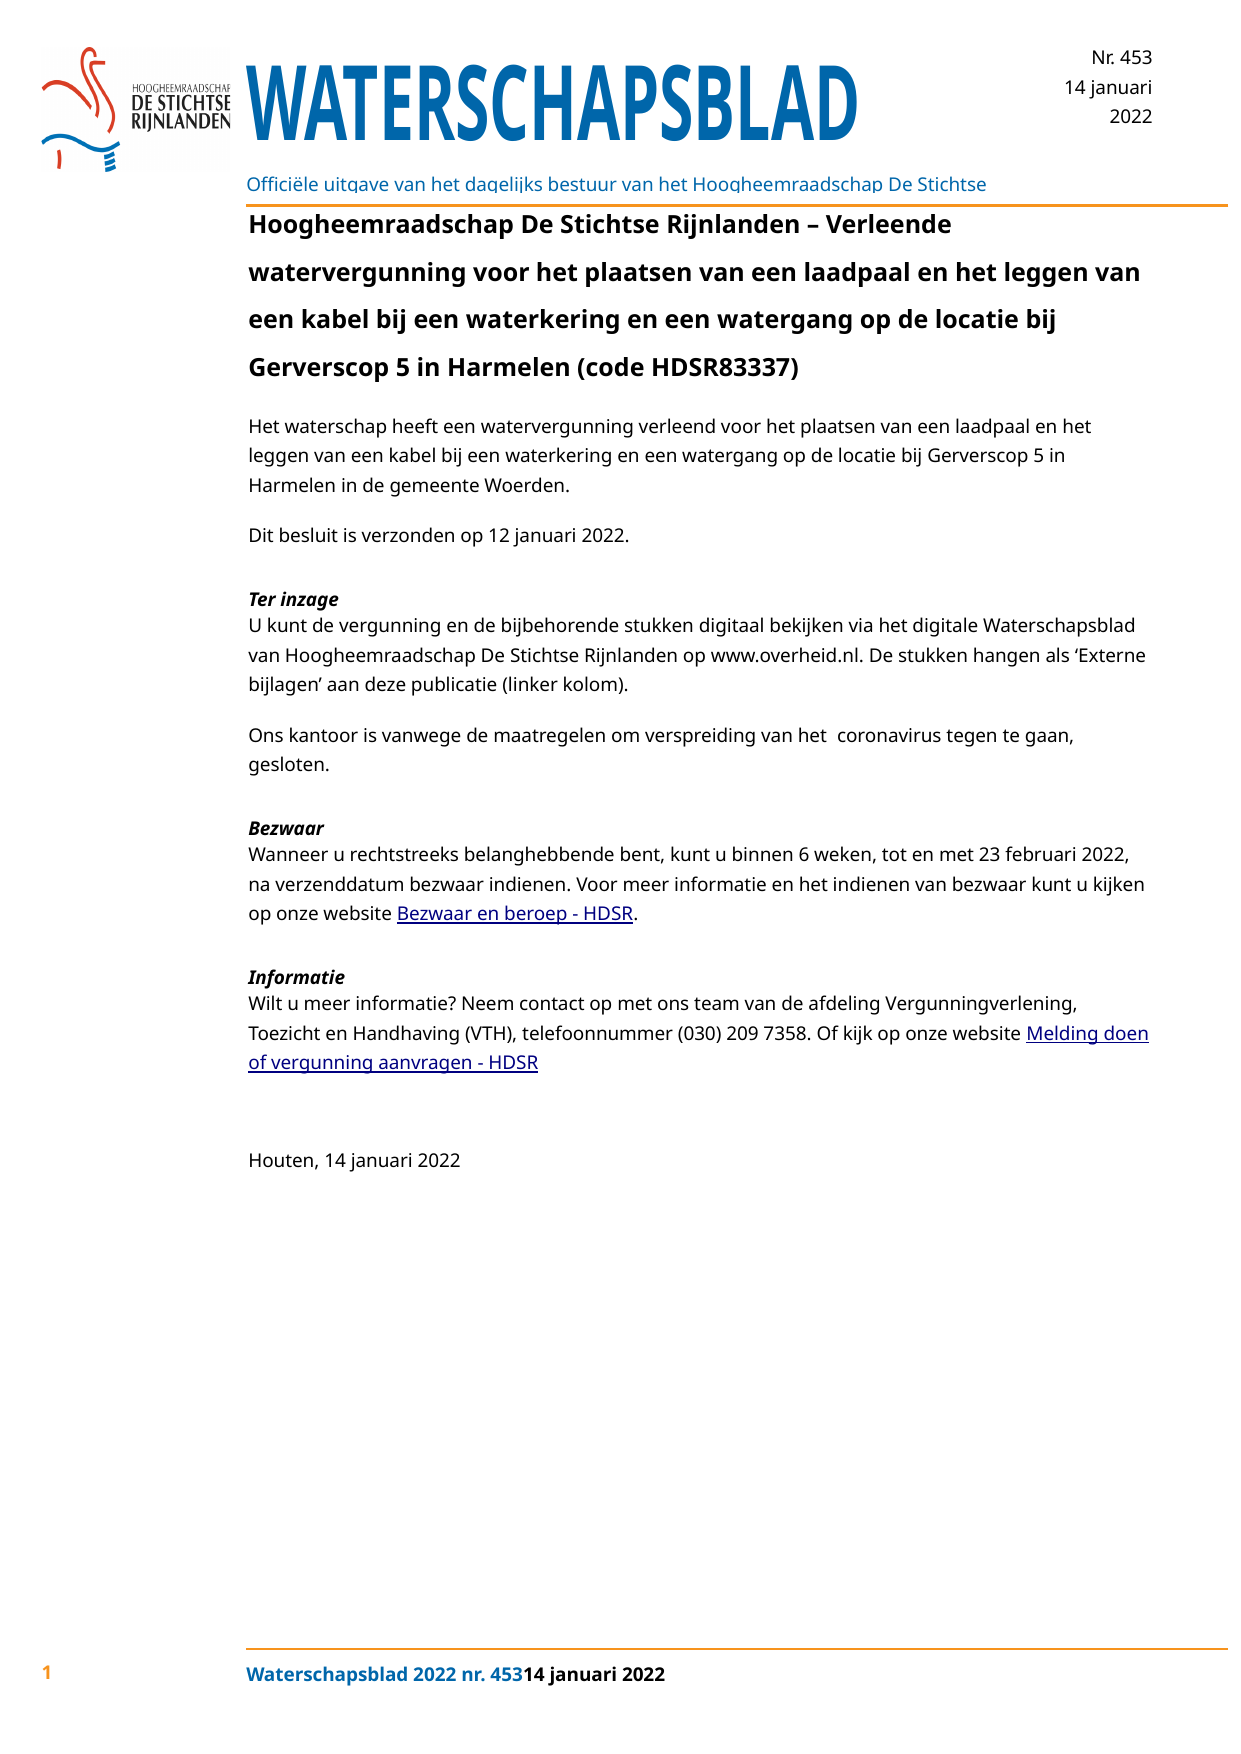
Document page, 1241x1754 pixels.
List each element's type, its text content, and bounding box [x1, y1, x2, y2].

text Ter inzage [248, 587, 1152, 612]
text Het waterschap heeft een watervergunning verleend voor het plaatsen van een laadpaal en het leggen van een kabel bij een waterkering en een watergang op de locatie bij Gerverscop 5 in Harmelen in de gemeente Woerden. [248, 413, 1152, 498]
text Dit besluit is verzonden op 12 januari 2022. [248, 523, 1152, 548]
text Informatie [248, 964, 1152, 990]
text U kunt de vergunning en de bijbehorende stukken digitaal bekijken via het digitale Waterschapsblad van Hoogheemraadschap De Stichtse Rijnlanden op www.overheid.nl. De stukken hangen als ‘Externe bijlagen’ aan deze publicatie (linker kolom). [248, 612, 1152, 697]
picture [41, 47, 231, 172]
text Wanneer u rechtstreeks belanghebbende bent, kunt u binnen 6 weken, tot en met 23 februari 2022, na verzenddatum bezwaar indienen. Voor meer informatie en het indienen van bezwaar kunt u kijken op onze website Bezwaar en beroep - HDSR. [248, 841, 1152, 926]
text Bezwaar [248, 816, 1152, 841]
text Ons kantoor is vanwege de maatregelen om verspreiding van het coronavirus tegen te gaan, gesloten. [248, 722, 1152, 777]
text Wilt u meer informatie? Neem contact op met ons team van de afdeling Vergunningverlening, Toezicht en Handhaving (VTH), telefoonnummer (030) 209 7358. Of kijk op onze website Melding doen of vergunning aanvragen - HDSR [248, 990, 1152, 1075]
text Hoogheemraadschap De Stichtse Rijnlanden – Verleende watervergunning voor het plaatsen van een laadpaal en het leggen van een kabel bij een waterkering en een watergang op de locatie bij Gerverscop 5 in Harmelen (code HDSR83337) [248, 207, 1152, 384]
text Houten, 14 januari 2022 [248, 1147, 1152, 1173]
